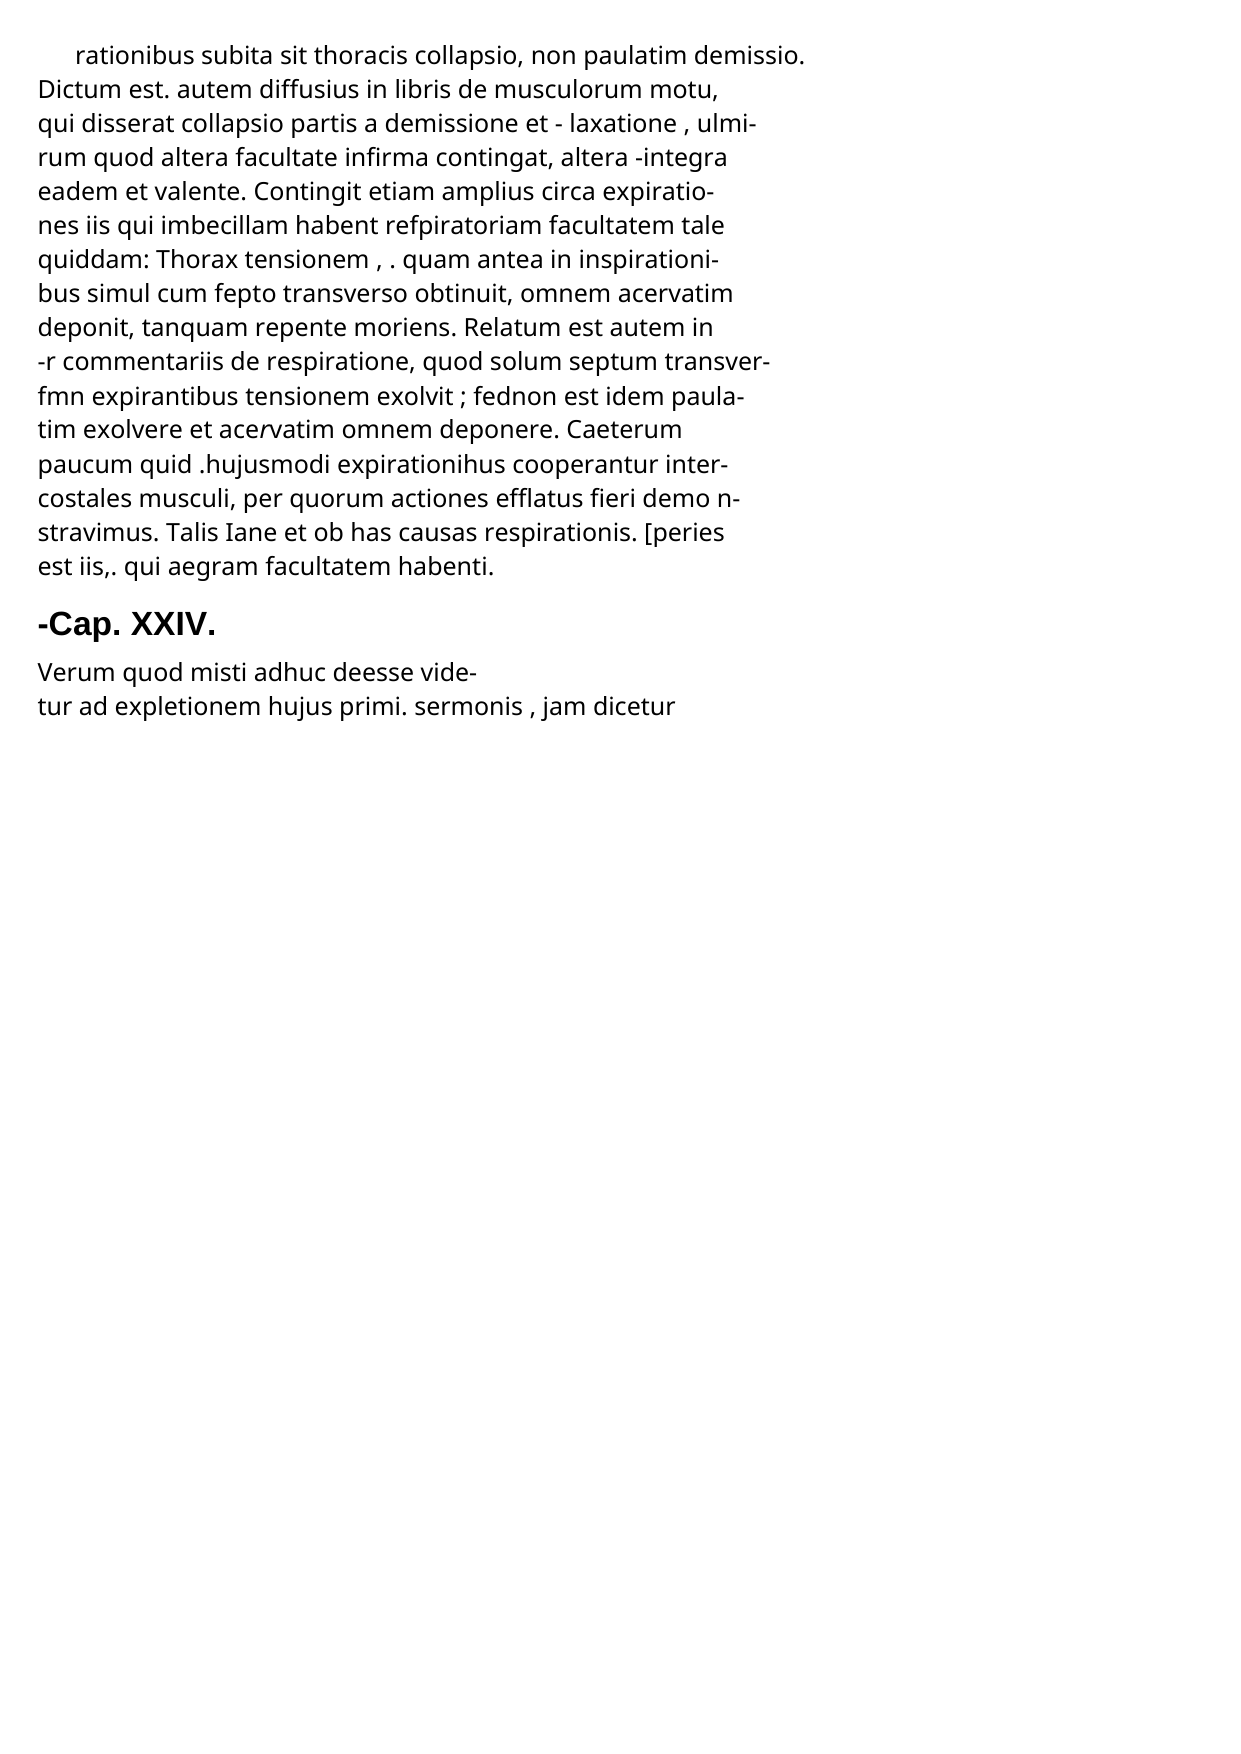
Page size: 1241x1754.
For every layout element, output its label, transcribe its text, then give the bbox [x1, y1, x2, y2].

text rationibus subita sit thoracis collapsio, non paulatim demissio. Dictum est. autem diffusius in libris de musculorum motu, qui disserat collapsio partis a demissione et - laxatione , ulmi- rum quod altera facultate infirma contingat, altera -integra eadem et valente. Contingit etiam amplius circa expiratio- nes iis qui imbecillam habent refpiratoriam facultatem tale quiddam: Thorax tensionem , . quam antea in inspirationi- bus simul cum fepto transverso obtinuit, omnem acervatim deponit, tanquam repente moriens. Relatum est autem in -r commentariis de respiratione, quod solum septum transver- fmn expirantibus tensionem exolvit ; fednon est idem paula- tim exolvere et acervatim omnem deponere. Caeterum paucum quid .hujusmodi expirationihus cooperantur inter- costales musculi, per quorum actiones efflatus fieri demo n- stravimus. Talis Iane et ob has causas respirationis. [peries est iis,. qui aegram facultatem habenti. [37, 37, 1203, 582]
text Verum quod misti adhuc deesse vide- tur ad expletionem hujus primi. sermonis , jam dicetur [37, 654, 1203, 723]
subtitle -Cap. XXIV. [37, 603, 1203, 642]
